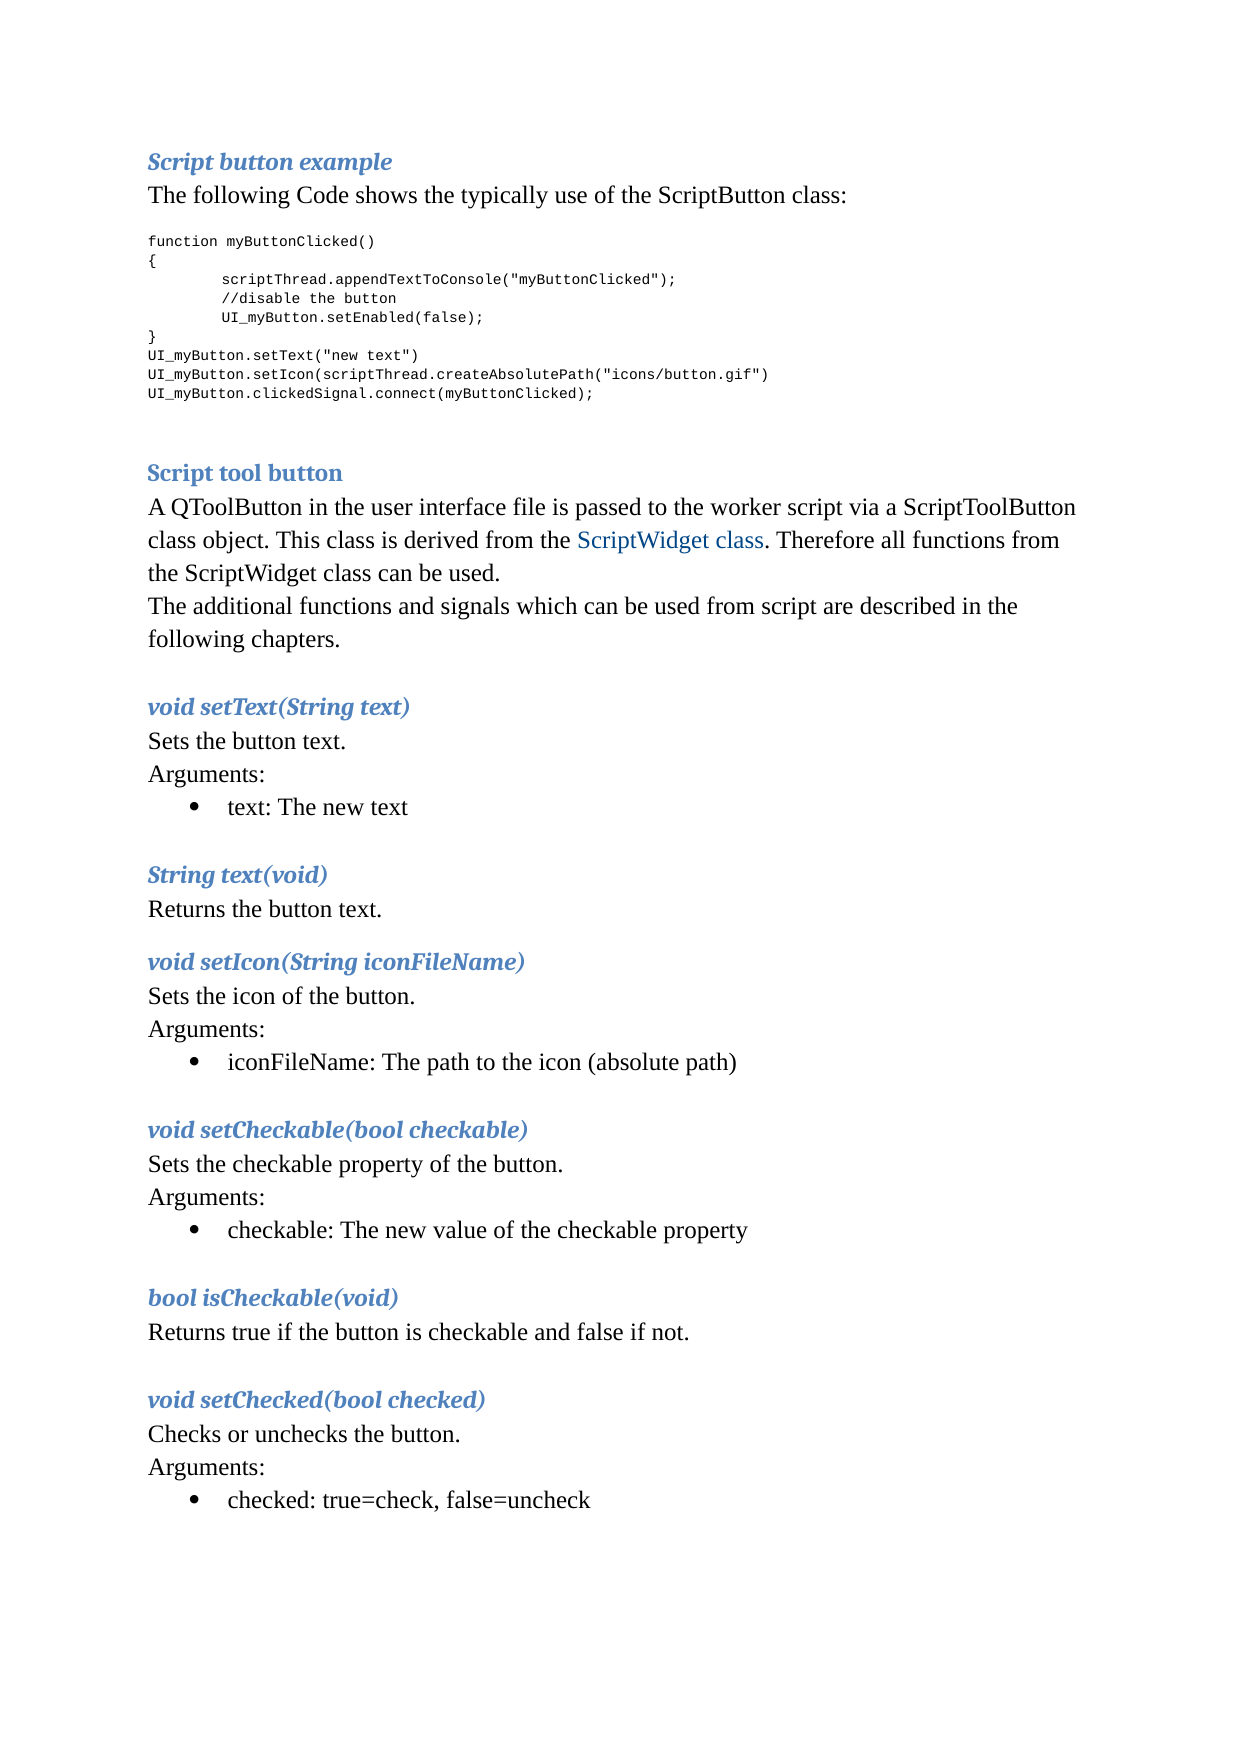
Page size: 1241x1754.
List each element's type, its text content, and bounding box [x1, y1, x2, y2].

subtitle void setChecked(bool checked) [148, 1386, 1093, 1415]
text Arguments: [148, 1014, 1093, 1043]
text The additional functions and signals which can be used from script are described in the following chapters. [148, 591, 1093, 653]
text Arguments: [148, 1452, 1093, 1481]
list iconFileName: The path to the icon (absolute path) [190, 1047, 1093, 1076]
text Sets the checkable property of the button. [148, 1149, 1093, 1178]
list checked: true=check, false=uncheck [190, 1485, 1093, 1514]
text function myButtonClicked() [148, 234, 1093, 251]
text UI_myButton.clickedSignal.connect(myButtonClicked); [148, 386, 1093, 403]
text UI_myButton.setEnabled(false); [148, 310, 1093, 327]
text { [148, 253, 1093, 270]
text Checks or unchecks the button. [148, 1419, 1093, 1448]
subtitle Script button example [148, 148, 1093, 176]
text } [148, 329, 1093, 346]
subtitle bool isCheckable(void) [148, 1284, 1093, 1313]
text scriptThread.appendTextToConsole("myButtonClicked"); [148, 272, 1093, 289]
text The following Code shows the typically use of the ScriptButton class: [148, 181, 1093, 209]
subtitle void setText(String text) [148, 693, 1093, 722]
text Arguments: [148, 1182, 1093, 1211]
text Arguments: [148, 759, 1093, 788]
subtitle void setCheckable(bool checkable) [148, 1116, 1093, 1145]
text //disable the button [148, 291, 1093, 308]
text Sets the icon of the button. [148, 981, 1093, 1010]
text Returns true if the button is checkable and false if not. [148, 1317, 1093, 1346]
text Returns the button text. [148, 894, 1093, 923]
text UI_myButton.setText("new text") [148, 348, 1093, 365]
text Sets the button text. [148, 726, 1093, 755]
list text: The new text [190, 792, 1093, 821]
subtitle String text(void) [148, 861, 1093, 890]
subtitle Script tool button [148, 459, 1093, 488]
text A QToolButton in the user interface file is passed to the worker script via a ScriptToolButton class object. This class is derived from the ScriptWidget class. Therefore all functions from the ScriptWidget class can be used. [148, 492, 1093, 587]
text UI_myButton.setIcon(scriptThread.createAbsolutePath("icons/button.gif") [148, 367, 1093, 384]
list checkable: The new value of the checkable property [190, 1215, 1093, 1244]
subtitle void setIcon(String iconFileName) [148, 948, 1093, 977]
